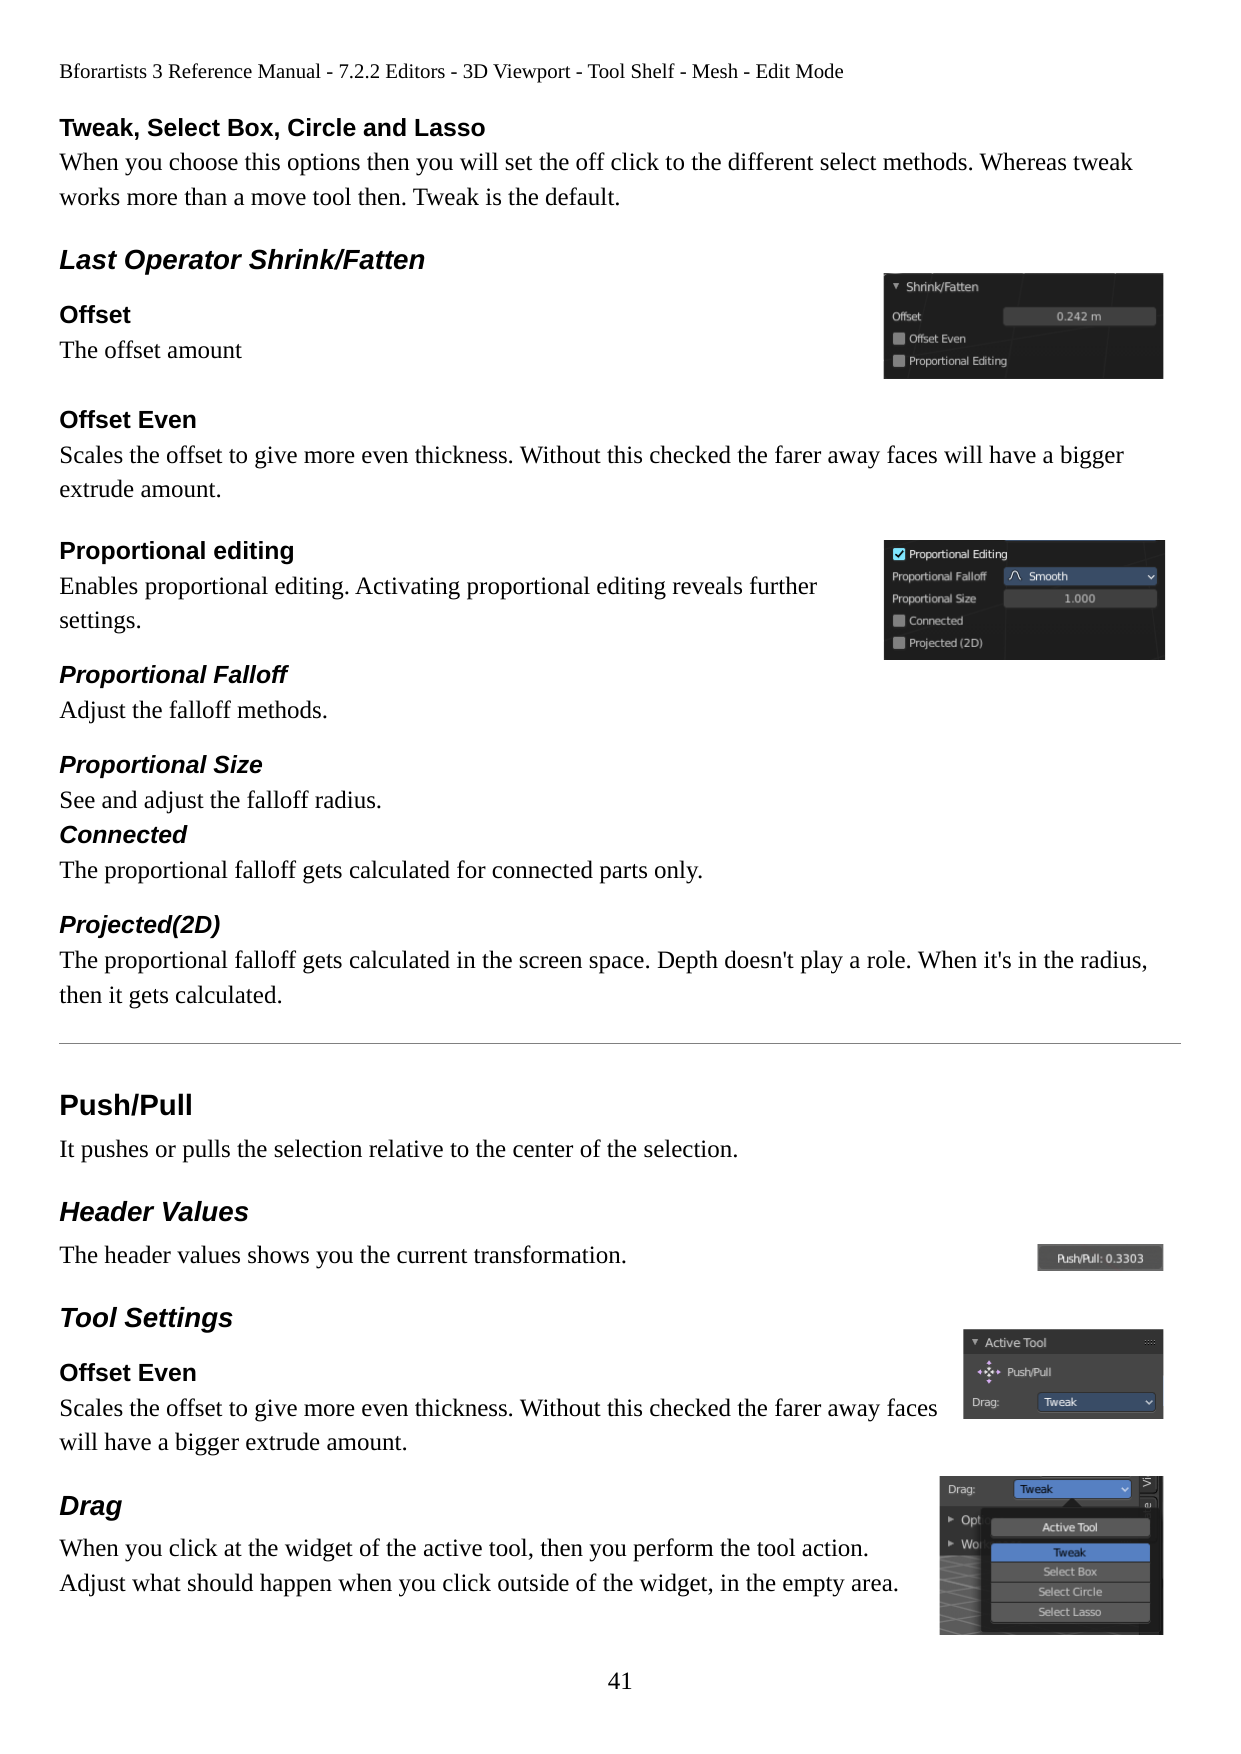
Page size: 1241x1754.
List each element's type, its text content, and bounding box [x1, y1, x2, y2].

text The offset amount [59, 335, 883, 364]
subtitle Header Values [59, 1195, 1181, 1227]
subtitle Proportional Falloff [59, 661, 1181, 689]
picture [883, 273, 1164, 379]
subtitle Offset [59, 300, 883, 329]
subtitle Tweak, Select Box, Circle and Lasso [59, 113, 1181, 141]
text Adjust the falloff methods. [59, 695, 1181, 724]
text The proportional falloff gets calculated for connected parts only. [59, 855, 1181, 884]
picture [963, 1329, 1164, 1419]
text It pushes or pulls the selection relative to the center of the selection. [59, 1134, 1181, 1163]
subtitle Projected(2D) [59, 911, 1181, 939]
subtitle Proportional editing [59, 536, 1181, 564]
picture [883, 540, 1166, 660]
subtitle Proportional Size [59, 751, 1181, 779]
text Enables proportional editing. Activating proportional editing reveals further settings. [59, 571, 883, 634]
subtitle [1164, 1358, 1181, 1387]
subtitle [1164, 300, 1181, 329]
subtitle Push/Pull [59, 1088, 1181, 1121]
text Scales the offset to give more even thickness. Without this checked the farer away faces will have a bigger extrude amount. [59, 440, 1181, 503]
text See and adjust the falloff radius. [59, 785, 1181, 814]
subtitle [1164, 1489, 1181, 1521]
subtitle Connected [59, 820, 1181, 849]
text When you choose this options then you will set the off click to the different select methods. Whereas tweak works more than a move tool then. Tweak is the default. [59, 147, 1181, 211]
picture [939, 1476, 1164, 1635]
text The proportional falloff gets calculated in the screen space. Depth doesn't play a role. When it's in the radius, then it gets calculated. [59, 945, 1181, 1008]
subtitle Offset Even [59, 405, 1181, 434]
text Scales the offset to give more even thickness. Without this checked the farer away faces will have a bigger extrude amount. [59, 1393, 1181, 1456]
subtitle Tool Settings [59, 1301, 1181, 1333]
text [1164, 335, 1181, 364]
text The header values shows you the current transformation. [59, 1240, 1181, 1268]
picture [1037, 1244, 1164, 1271]
subtitle Offset Even [59, 1358, 963, 1387]
subtitle Drag [59, 1489, 939, 1521]
text When you click at the widget of the active tool, then you perform the tool action. Adjust what should happen when you click outside of the widget, in the empty area. [59, 1533, 939, 1597]
subtitle Last Operator Shrink/Fatten [59, 243, 1181, 275]
